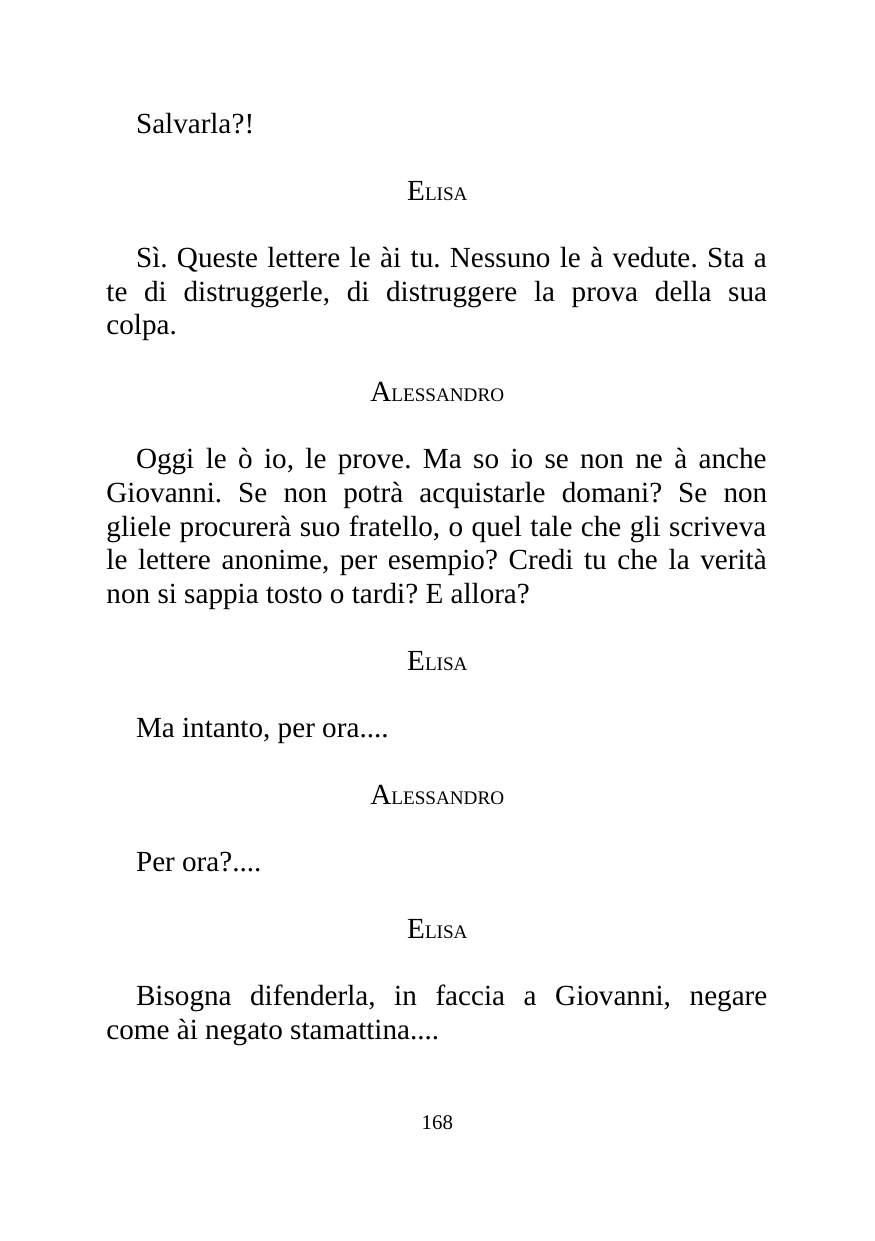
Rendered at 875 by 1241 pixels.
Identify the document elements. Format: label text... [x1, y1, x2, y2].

text Alessandro [106, 374, 768, 408]
text Ma intanto, per ora.... [106, 710, 768, 743]
text Alessandro [106, 777, 768, 811]
text Oggi le ò io, le prove. Ma so io se non ne à anche Giovanni. Se non potrà acquistarle domani? Se non gliele procurerà suo fratello, o quel tale che gli scriveva le lettere anonime, per esempio? Credi tu che la verità non si sappia tosto o tardi? E allora? [106, 442, 768, 609]
text Elisa [106, 173, 768, 207]
text Sì. Queste lettere le ài tu. Nessuno le à vedute. Sta a te di distruggerle, di distruggere la prova della sua colpa. [106, 240, 768, 341]
text Bisogna difenderla, in faccia a Giovanni, negare come ài negato stamattina.... [106, 978, 768, 1045]
text Elisa [106, 643, 768, 676]
text Elisa [106, 911, 768, 945]
text Salvarla?! [106, 106, 768, 140]
text Per ora?.... [106, 844, 768, 878]
